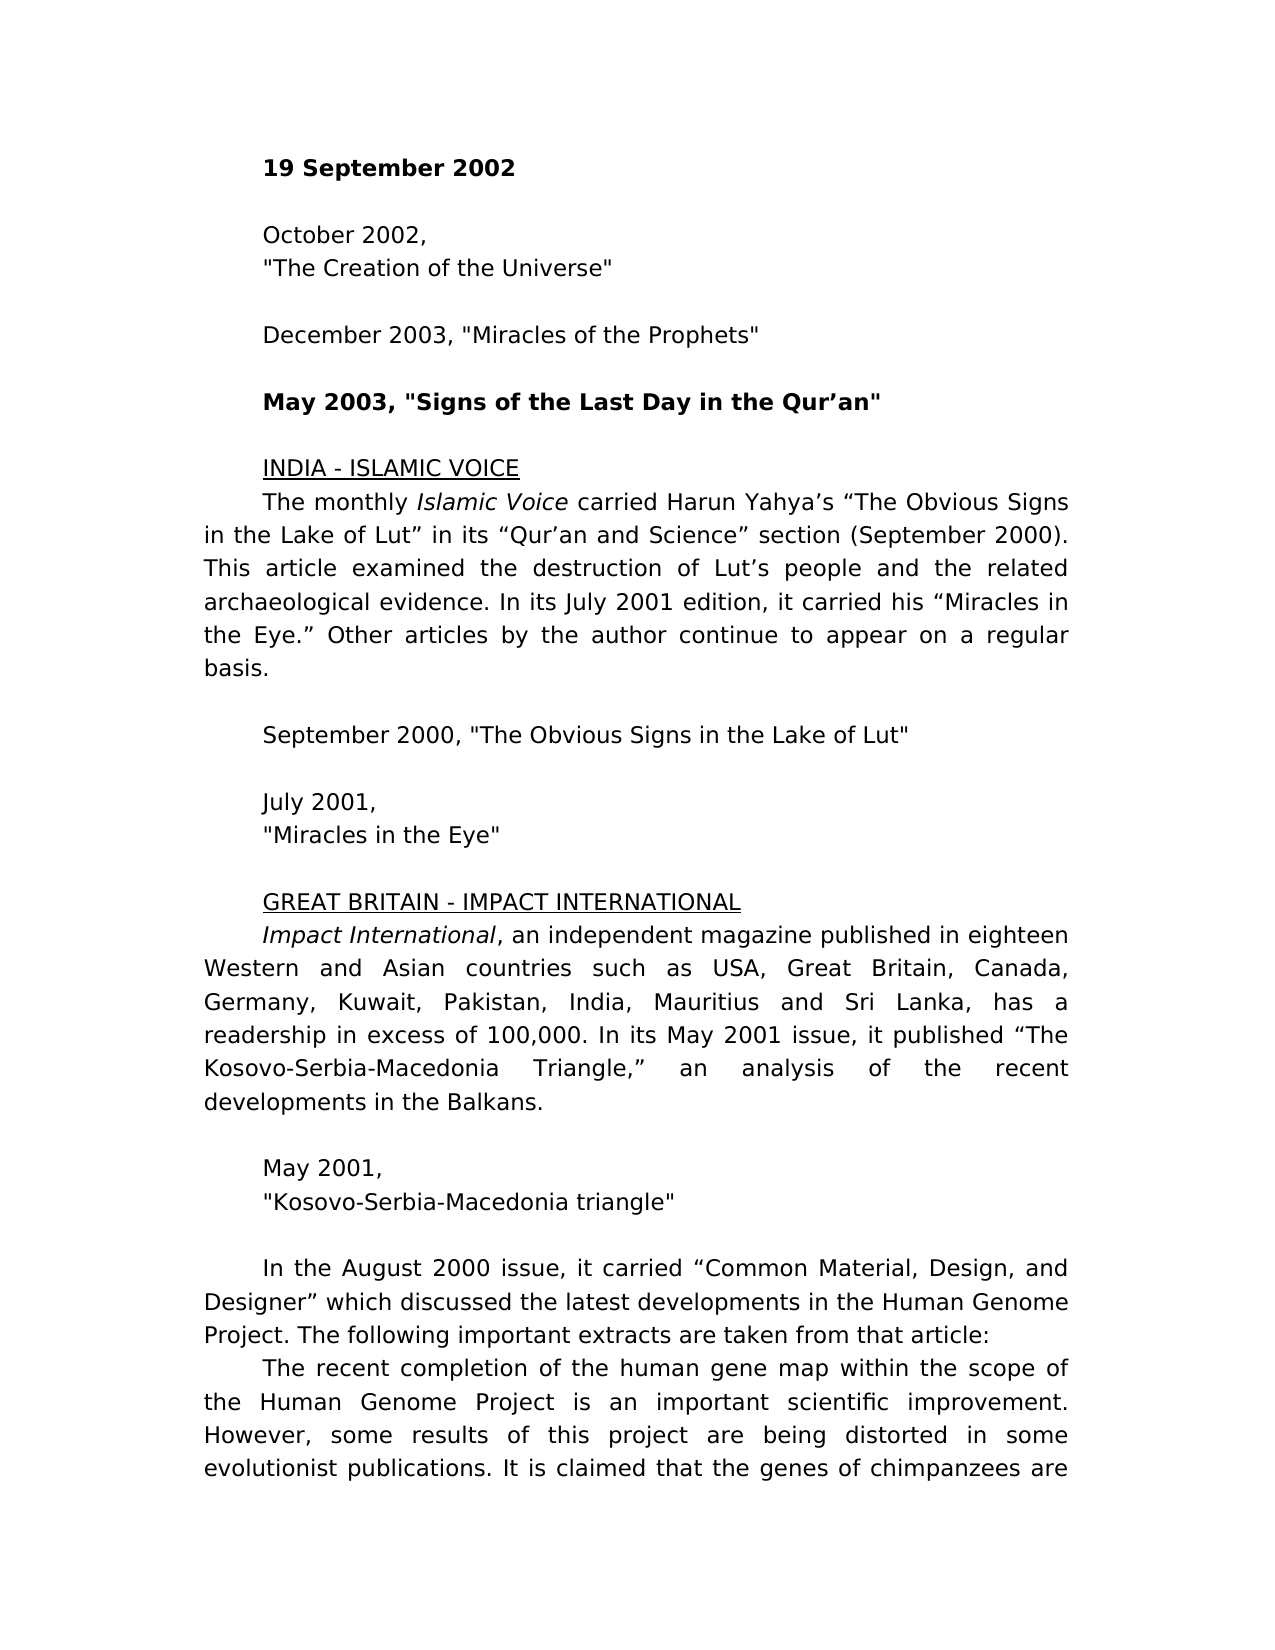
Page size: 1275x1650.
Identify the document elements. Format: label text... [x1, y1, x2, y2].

text The monthly Islamic Voice carried Harun Yahya’s “The Obvious Signs in the Lake of Lut” in its “Qur’an and Science” section (September 2000). This article examined the destruction of Lut’s people and the related archaeological evidence. In its July 2001 edition, it carried his “Miracles in the Eye.” Other articles by the author continue to appear on a regular basis. [203, 483, 1070, 683]
text In the August 2000 issue, it carried “Common Material, Design, and Designer” which discussed the latest developments in the Human Genome Project. The following important extracts are taken from that article: [203, 1250, 1070, 1350]
text December 2003, "Miracles of the Prophets" [203, 317, 1070, 350]
text May 2003, "Signs of the Last Day in the Qur’an" [203, 383, 1070, 417]
text July 2001, [203, 783, 1070, 817]
text October 2002, [203, 217, 1070, 250]
text The recent completion of the human gene map within the scope of the Human Genome Project is an important scientific improvement. However, some results of this project are being distorted in some evolutionist publications. It is claimed that the genes of chimpanzees are [203, 1350, 1070, 1483]
text GREAT BRITAIN - IMPACT INTERNATIONAL [203, 883, 1070, 917]
text "Kosovo-Serbia-Macedonia triangle" [203, 1183, 1070, 1217]
text "The Creation of the Universe" [203, 250, 1070, 283]
text INDIA - ISLAMIC VOICE [203, 450, 1070, 483]
text September 2000, "The Obvious Signs in the Lake of Lut" [203, 717, 1070, 750]
text 19 September 2002 [203, 150, 1070, 183]
text May 2001, [203, 1150, 1070, 1183]
text Impact International, an independent magazine published in eighteen Western and Asian countries such as USA, Great Britain, Canada, Germany, Kuwait, Pakistan, India, Mauritius and Sri Lanka, has a readership in excess of 100,000. In its May 2001 issue, it published “The Kosovo-Serbia-Macedonia Triangle,” an analysis of the recent developments in the Balkans. [203, 917, 1070, 1117]
text "Miracles in the Eye" [203, 817, 1070, 850]
